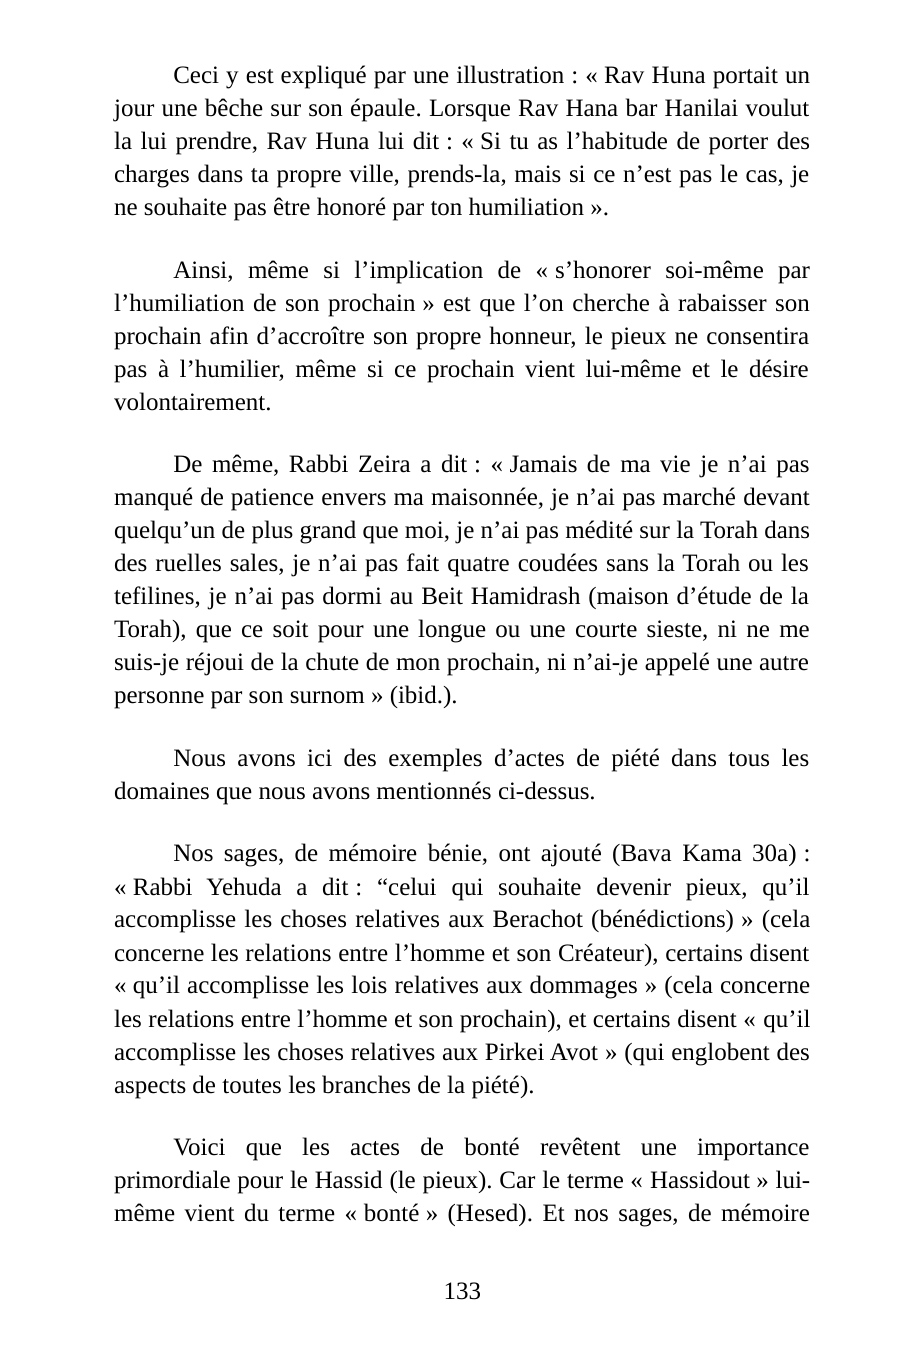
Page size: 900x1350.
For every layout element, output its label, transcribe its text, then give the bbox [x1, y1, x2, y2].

text Ainsi, même si l’implication de « s’honorer soi-même par l’humiliation de son prochain » est que l’on cherche à rabaisser son prochain afin d’accroître son propre honneur, le pieux ne consentira pas à l’humilier, même si ce prochain vient lui-même et le désire volontairement. [114, 255, 810, 416]
text Nous avons ici des exemples d’actes de piété dans tous les domaines que nous avons mentionnés ci-dessus. [114, 743, 810, 805]
text Nos sages, de mémoire bénie, ont ajouté (Bava Kama 30a) : « Rabbi Yehuda a dit : “celui qui souhaite devenir pieux, qu’il accomplisse les choses relatives aux Berachot (bénédictions) » (cela concerne les relations entre l’homme et son Créateur), certains disent « qu’il accomplisse les lois relatives aux dommages » (cela concerne les relations entre l’homme et son prochain), et certains disent « qu’il accomplisse les choses relatives aux Pirkei Avot » (qui englobent des aspects de toutes les branches de la piété). [114, 838, 810, 1098]
text De même, Rabbi Zeira a dit : « Jamais de ma vie je n’ai pas manqué de patience envers ma maisonnée, je n’ai pas marché devant quelqu’un de plus grand que moi, je n’ai pas médité sur la Torah dans des ruelles sales, je n’ai pas fait quatre coudées sans la Torah ou les tefilines, je n’ai pas dormi au Beit Hamidrash (maison d’étude de la Torah), que ce soit pour une longue ou une courte sieste, ni ne me suis-je réjoui de la chute de mon prochain, ni n’ai-je appelé une autre personne par son surnom » (ibid.). [114, 449, 810, 709]
text Voici que les actes de bonté revêtent une importance primordiale pour le Hassid (le pieux). Car le terme « Hassidout » lui-même vient du terme « bonté » (Hesed). Et nos sages, de mémoire [114, 1132, 810, 1227]
text Ceci y est expliqué par une illustration : « Rav Huna portait un jour une bêche sur son épaule. Lorsque Rav Hana bar Hanilai voulut la lui prendre, Rav Huna lui dit : « Si tu as l’habitude de porter des charges dans ta propre ville, prends-la, mais si ce n’est pas le cas, je ne souhaite pas être honoré par ton humiliation ». [114, 60, 810, 221]
